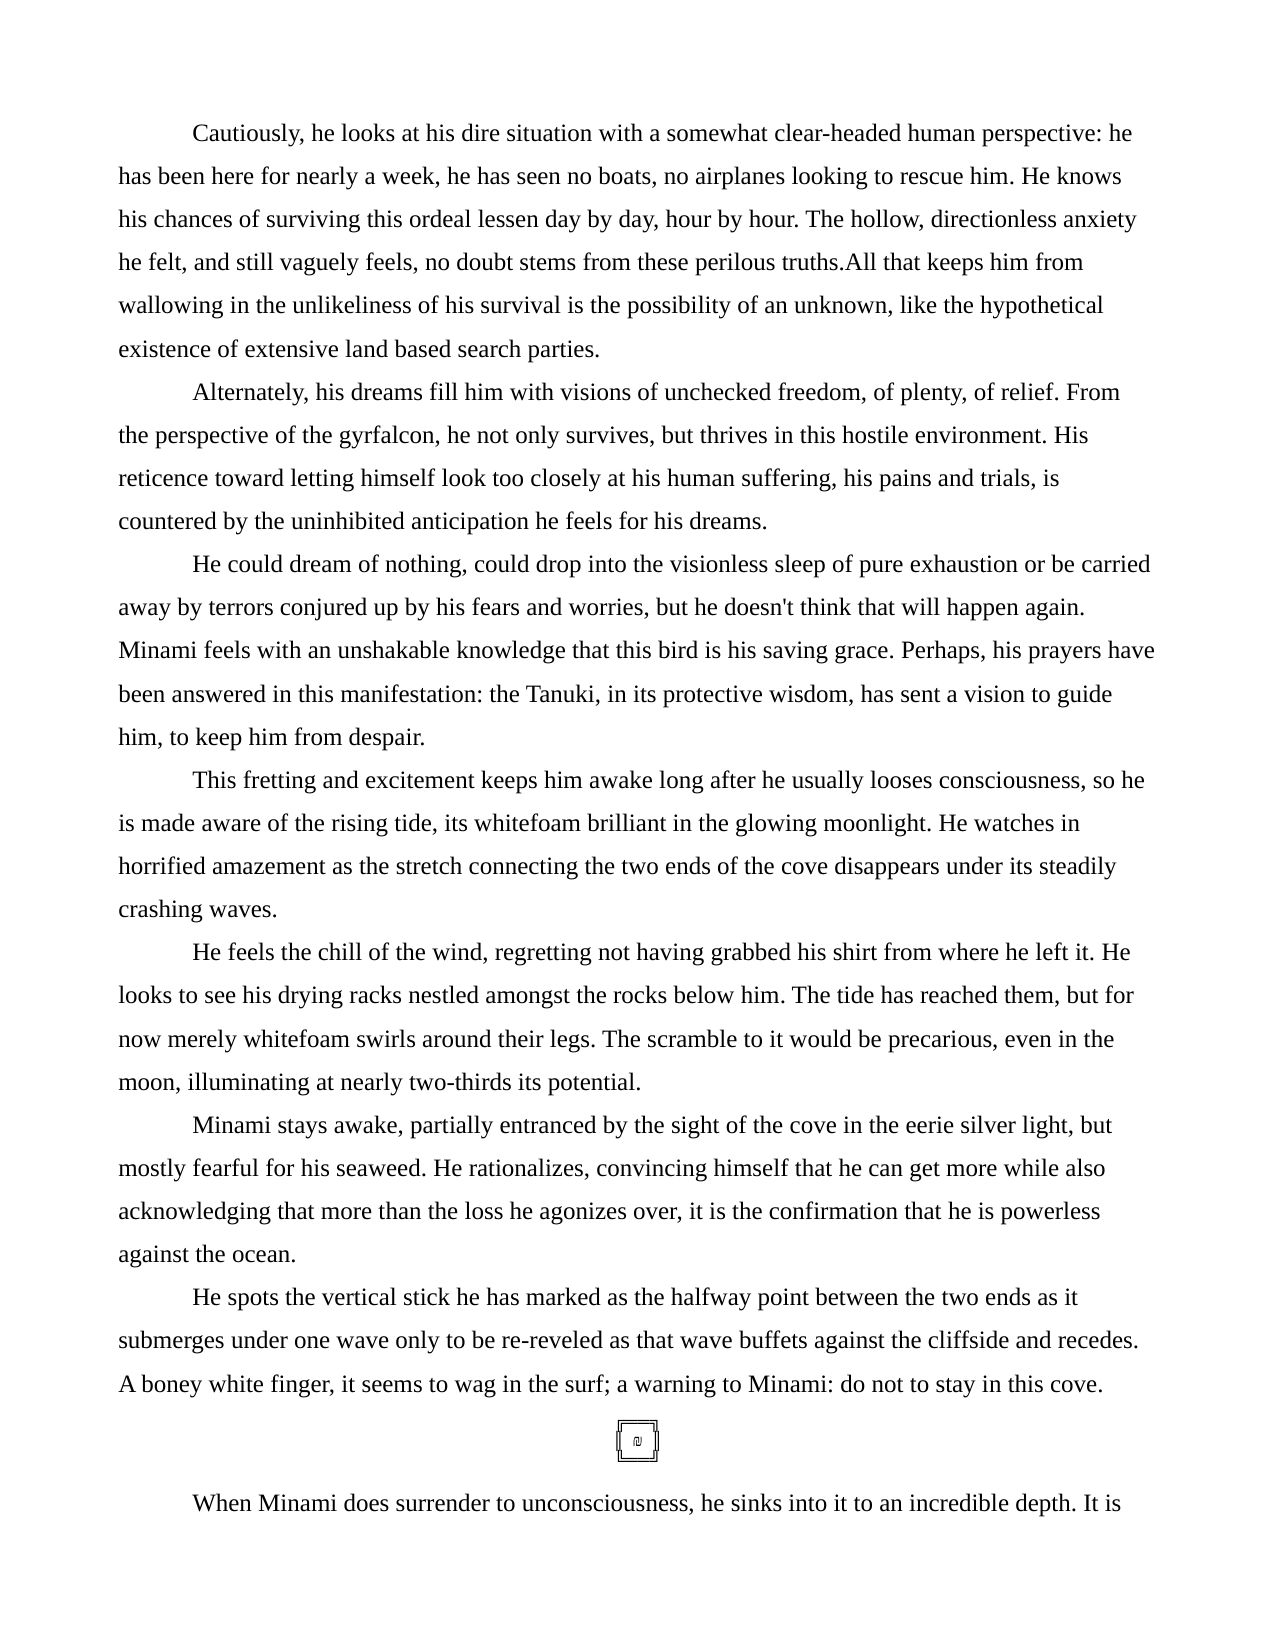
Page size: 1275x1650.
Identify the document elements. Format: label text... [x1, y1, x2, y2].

text When Minami does surrender to unconsciousness, he sinks into it to an incredible depth. It is [118, 1488, 1157, 1517]
text He feels the chill of the wind, regretting not having grabbed his shirt from where he left it. He looks to see his drying racks nestled amongst the rocks below him. The tide has reached them, but for now merely whitefoam swirls around their legs. The scramble to it would be precarious, even in the moon, illuminating at nearly two-thirds its potential. [118, 937, 1157, 1096]
text Minami stays awake, partially entranced by the sight of the cove in the eerie silver light, but mostly fearful for his seaweed. He rationalizes, convincing himself that he can get more while also acknowledging that more than the loss he agonizes over, it is the confirmation that he is powerless against the ocean. [118, 1110, 1157, 1268]
text He spots the vertical stick he has marked as the halfway point between the two ends as it submerges under one wave only to be re-reveled as that wave buffets against the cliffside and recedes. A boney white finger, it seems to wag in the surf; a warning to Minami: do not to stay in this cove. [118, 1282, 1157, 1397]
text ╚══╝ [118, 1450, 1157, 1469]
text ╔══╗ [118, 1412, 1157, 1431]
text He could dream of nothing, could drop into the visionless sleep of pure exhaustion or be carried away by terrors conjured up by his fears and worries, but he doesn't think that will happen again. Minami feels with an unshakable knowledge that this bird is his saving grace. Perhaps, his prayers have been answered in this manifestation: the Tanuki, in its protective wisdom, has sent a vision to guide him, to keep him from despair. [118, 549, 1157, 751]
text ║ ₪ ║ [620, 1431, 655, 1450]
text This fretting and excitement keeps him awake long after he usually looses consciousness, so he is made aware of the rising tide, its whitefoam brilliant in the glowing moonlight. He watches in horrified amazement as the stretch connecting the two ends of the cove disappears under its steadily crashing waves. [118, 765, 1157, 923]
text Cautiously, he looks at his dire situation with a somewhat clear-headed human perspective: he has been here for nearly a week, he has seen no boats, no airplanes looking to rescue him. He knows his chances of surviving this ordeal lessen day by day, hour by hour. The hollow, directionless anxiety he felt, and still vaguely feels, no doubt stems from these perilous truths.All that keeps him from wallowing in the unlikeliness of his survival is the possibility of an unknown, like the hypothetical existence of extensive land based search parties. [118, 118, 1157, 362]
text Alternately, his dreams fill him with visions of unchecked freedom, of plenty, of relief. From the perspective of the gyrfalcon, he not only survives, but thrives in this hostile environment. His reticence toward letting himself look too closely at his human suffering, his pains and trials, is countered by the uninhibited anticipation he feels for his dreams. [118, 377, 1157, 535]
text ║ ₪ ║ [659, 1431, 1157, 1450]
text ║ ₪ ║ [118, 1431, 616, 1450]
